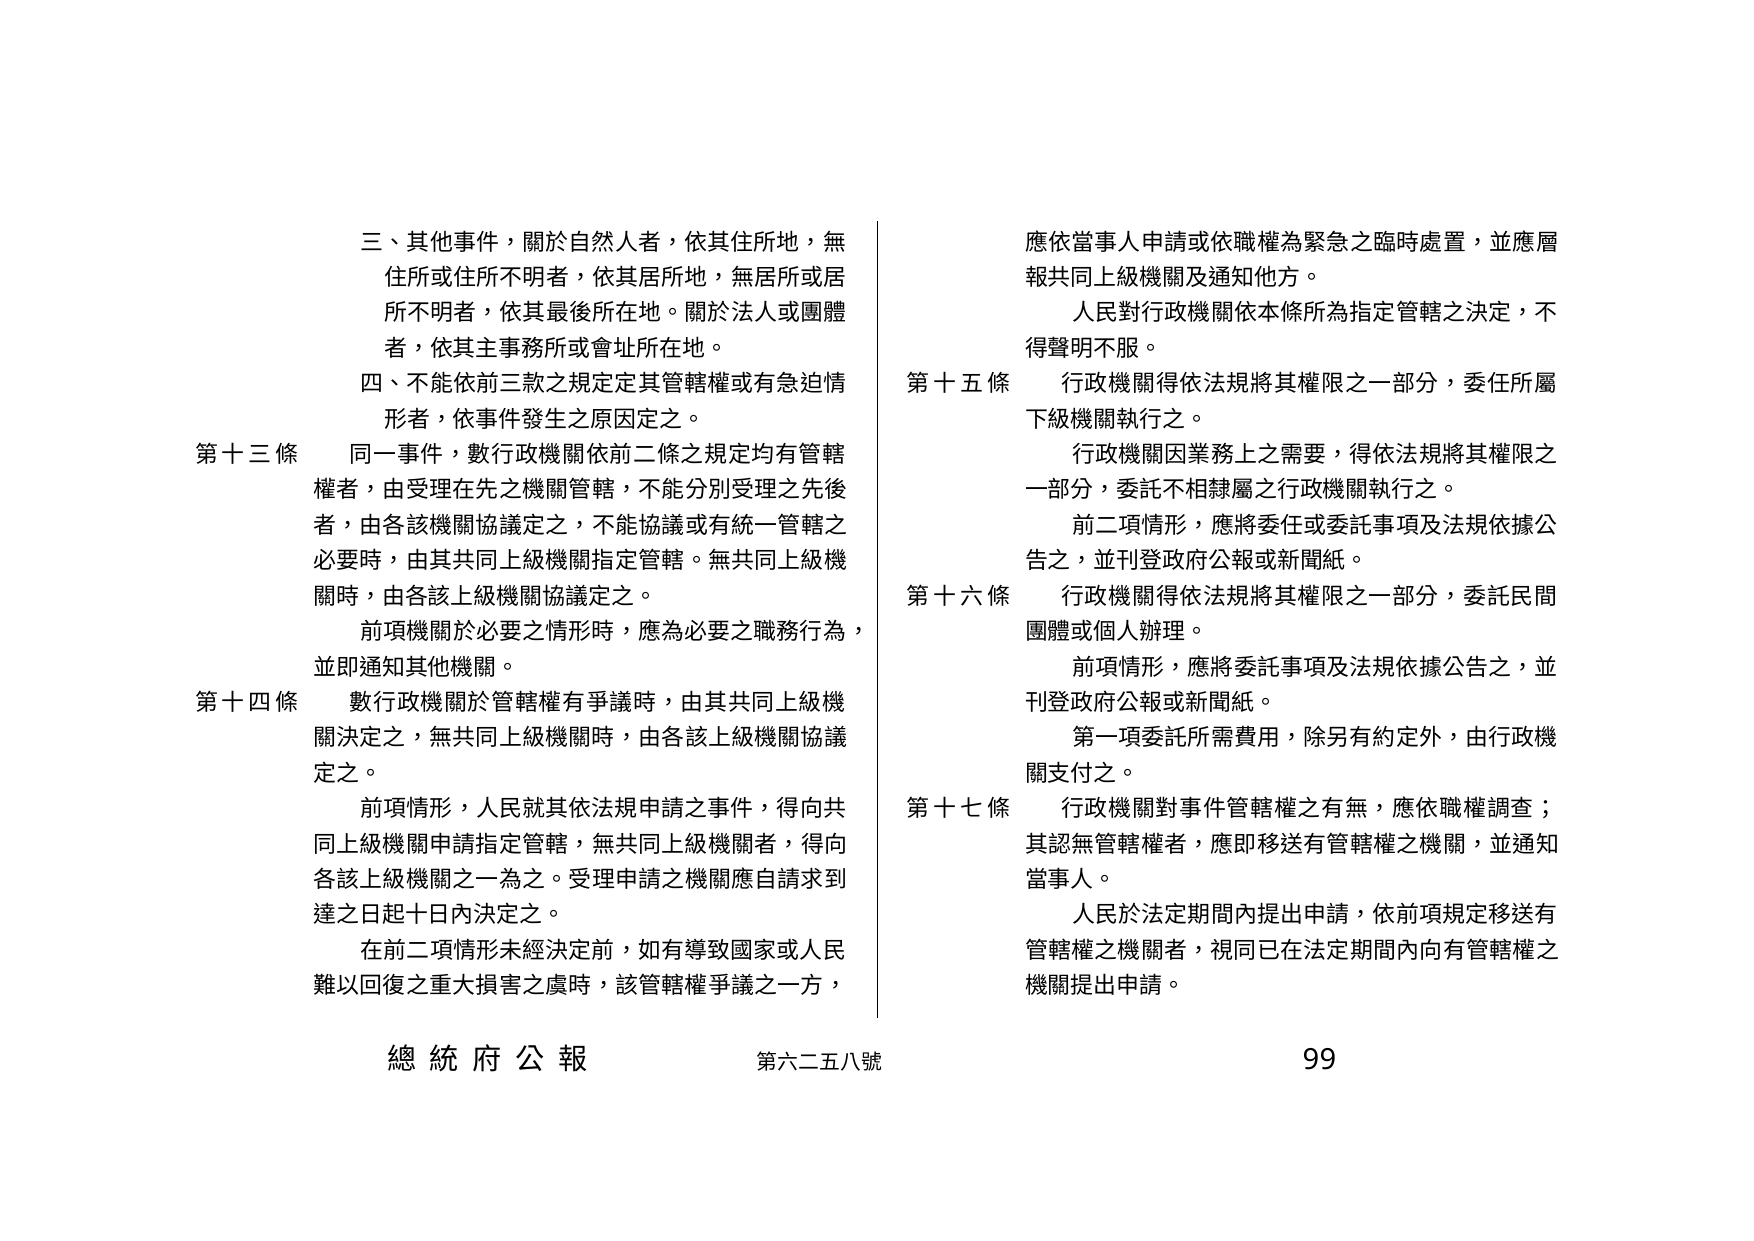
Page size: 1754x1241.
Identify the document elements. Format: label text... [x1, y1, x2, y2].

text 人民於法定期間內提出申請，依前項規定移送有管轄權之機關者，視同已在法定期間內向有管轄權之機關提出申請。 [1025, 894, 1559, 1001]
text 在前二項情形未經決定前，如有導致國家或人民難以回復之重大損害之虞時，該管轄權爭議之一方， [313, 930, 847, 1001]
text 人民對行政機關依本條所為指定管轄之決定，不得聲明不服。 [1025, 292, 1559, 363]
text 前項機關於必要之情形時，應為必要之職務行為，並即通知其他機關。 [313, 611, 847, 682]
text 三、其他事件，關於自然人者，依其住所地，無住所或住所不明者，依其居所地，無居所或居所不明者，依其最後所在地。關於法人或團體者，依其主事務所或會址所在地。 [360, 222, 847, 363]
text 行政機關因業務上之需要，得依法規將其權限之一部分，委託不相隸屬之行政機關執行之。 [1025, 434, 1559, 505]
text 第一項委託所需費用，除另有約定外，由行政機關支付之。 [1025, 717, 1559, 788]
text 前項情形，應將委託事項及法規依據公告之，並刊登政府公報或新聞紙。 [1025, 647, 1559, 717]
text 前項情形，人民就其依法規申請之事件，得向共同上級機關申請指定管轄，無共同上級機關者，得向各該上級機關之一為之。受理申請之機關應自請求到達之日起十日內決定之。 [313, 788, 847, 930]
text 第十六條 行政機關得依法規將其權限之一部分，委託民間團體或個人辦理。 [907, 576, 1559, 647]
text 第十五條 行政機關得依法規將其權限之一部分，委任所屬下級機關執行之。 [907, 363, 1559, 434]
text 四、不能依前三款之規定定其管轄權或有急迫情形者，依事件發生之原因定之。 [360, 363, 847, 434]
text 第十七條 行政機關對事件管轄權之有無，應依職權調查；其認無管轄權者，應即移送有管轄權之機關，並通知當事人。 [907, 788, 1559, 894]
text 前二項情形，應將委任或委託事項及法規依據公告之，並刊登政府公報或新聞紙。 [1025, 505, 1559, 576]
text 應依當事人申請或依職權為緊急之臨時處置，並應層報共同上級機關及通知他方。 [1025, 222, 1559, 292]
text 第十三條 同一事件，數行政機關依前二條之規定均有管轄權者，由受理在先之機關管轄，不能分別受理之先後者，由各該機關協議定之，不能協議或有統一管轄之必要時，由其共同上級機關指定管轄。無共同上級機關時，由各該上級機關協議定之。 [195, 434, 847, 611]
text 第十四條 數行政機關於管轄權有爭議時，由其共同上級機關決定之，無共同上級機關時，由各該上級機關協議定之。 [195, 682, 847, 788]
